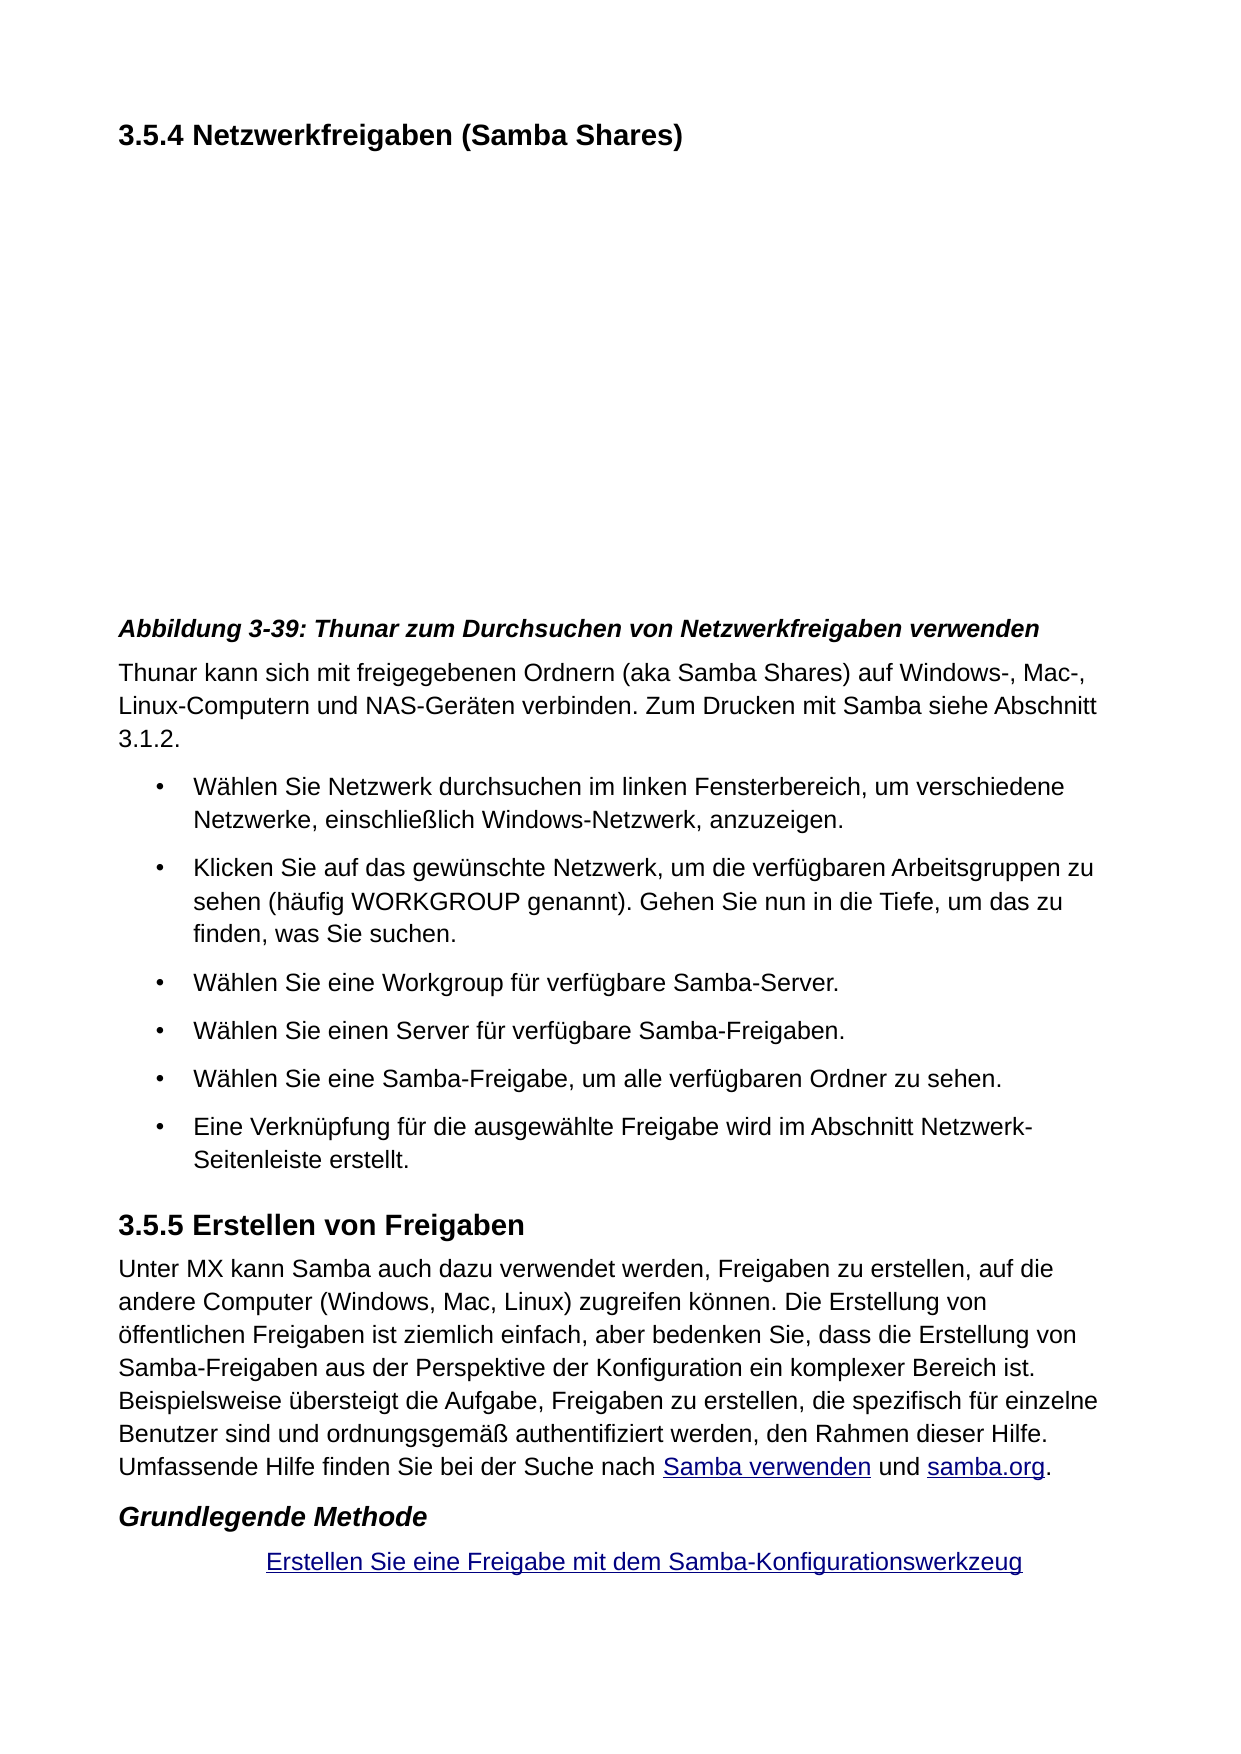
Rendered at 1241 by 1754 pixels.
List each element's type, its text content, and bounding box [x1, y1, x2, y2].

list Wählen Sie Netzwerk durchsuchen im linken Fensterbereich, um verschiedene Netzwerke, einschließlich Windows-Netzwerk, anzuzeigen. [156, 772, 1122, 834]
text Unter MX kann Samba auch dazu verwendet werden, Freigaben zu erstellen, auf die andere Computer (Windows, Mac, Linux) zugreifen können. Die Erstellung von öffentlichen Freigaben ist ziemlich einfach, aber bedenken Sie, dass die Erstellung von Samba-Freigaben aus der Perspektive der Konfiguration ein komplexer Bereich ist. Beispielsweise übersteigt die Aufgabe, Freigaben zu erstellen, die spezifisch für einzelne Benutzer sind und ordnungsgemäß authentifiziert werden, den Rahmen dieser Hilfe. Umfassende Hilfe finden Sie bei der Suche nach Samba verwenden und samba.org. [118, 1254, 1122, 1481]
text Thunar kann sich mit freigegebenen Ordnern (aka Samba Shares) auf Windows-, Mac-, Linux-Computern und NAS-Geräten verbinden. Zum Drucken mit Samba siehe Abschnitt 3.1.2. [118, 658, 1122, 753]
list Klicken Sie auf das gewünschte Netzwerk, um die verfügbaren Arbeitsgruppen zu sehen (häufig WORKGROUP genannt). Gehen Sie nun in die Tiefe, um das zu finden, was Sie suchen. [156, 853, 1122, 948]
list Wählen Sie eine Samba-Freigabe, um alle verfügbaren Ordner zu sehen. [156, 1064, 1122, 1093]
subtitle Grundlegende Methode [118, 1500, 1122, 1532]
list Wählen Sie eine Workgroup für verfügbare Samba-Server. [156, 967, 1122, 996]
text Erstellen Sie eine Freigabe mit dem Samba-Konfigurationswerkzeug [118, 1547, 1122, 1576]
subtitle Erstellen von Freigaben [118, 1208, 1122, 1241]
subtitle Netzwerkfreigaben (Samba Shares) [118, 118, 1122, 152]
list Eine Verknüpfung für die ausgewählte Freigabe wird im Abschnitt Netzwerk-Seitenleiste erstellt. [156, 1112, 1122, 1174]
list Wählen Sie einen Server für verfügbare Samba-Freigaben. [156, 1016, 1122, 1044]
text Abbildung 3-39: Thunar zum Durchsuchen von Netzwerkfreigaben verwenden [118, 164, 1122, 643]
